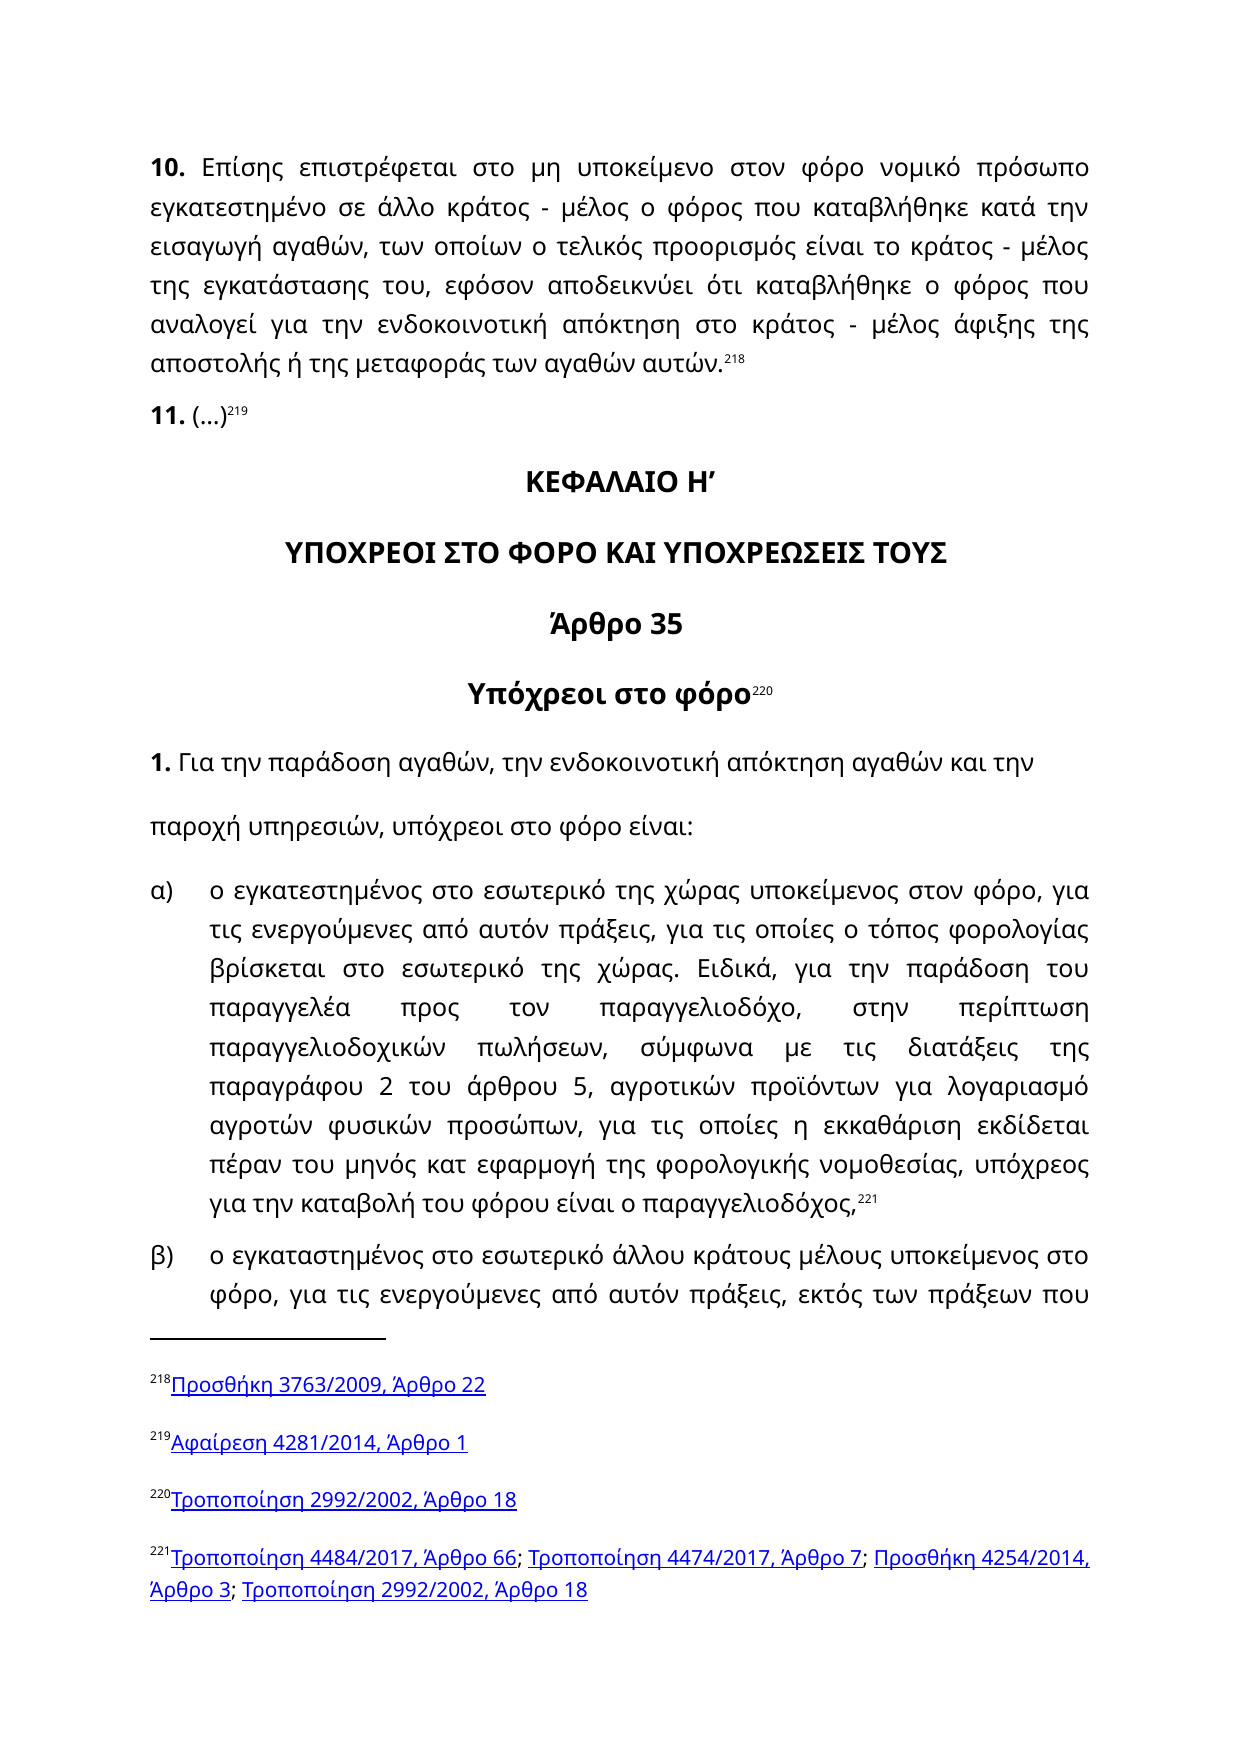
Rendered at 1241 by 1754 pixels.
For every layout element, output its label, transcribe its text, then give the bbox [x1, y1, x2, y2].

text 10. Επίσης επιστρέφεται στο μη υποκείμενο στον φόρο νομικό πρόσωπο εγκατεστημένο σε άλλο κράτος - μέλος ο φόρος που καταβλήθηκε κατά την εισαγωγή αγαθών, των οποίων ο τελικός προορισμός είναι το κράτος - μέλος της εγκατάστασης του, εφόσον αποδεικνύει ότι καταβλήθηκε ο φόρος που αναλογεί για την ενδοκοινοτική απόκτηση στο κράτος - μέλος άφιξης της αποστολής ή της μεταφοράς των αγαθών αυτών. [150, 150, 1090, 380]
text 1. Για την παράδοση αγαθών, την ενδοκοινοτική απόκτηση αγαθών και την [150, 744, 1090, 778]
text 11. (…) [150, 397, 1090, 432]
subtitle Υπόχρεοι στο φόρο [150, 673, 1090, 713]
subtitle Άρθρο 35 [150, 603, 1090, 643]
text παροχή υπηρεσιών, υπόχρεοι στο φόρο είναι: [150, 808, 1090, 842]
text Προσθήκη 3763/2009, Άρθρο 22 [150, 1370, 1090, 1398]
text Αφαίρεση 4281/2014, Άρθρο 1 [150, 1428, 1090, 1456]
subtitle ΥΠΟΧΡΕΟΙ ΣΤΟ ΦΟΡΟ ΚΑΙ ΥΠΟΧΡΕΩΣΕΙΣ ΤΟΥΣ [150, 532, 1090, 572]
list α) ο εγκατεστημένος στο εσωτερικό της χώρας υποκείμενος στον φόρο, για τις ενεργούμενες από αυτόν πράξεις, για τις οποίες ο τόπος φορολογίας βρίσκεται στο εσωτερικό της χώρας. Ειδικά, για την παράδοση του παραγγελέα προς τον παραγγελιοδόχο, στην περίπτωση παραγγελιοδοχικών πωλήσεων, σύμφωνα με τις διατάξεις της παραγράφου 2 του άρθρου 5, αγροτικών προϊόντων για λογαριασμό αγροτών φυσικών προσώπων, για τις οποίες η εκκαθάριση εκδίδεται πέραν του μηνός κατ εφαρμογή της φορολογικής νομοθεσίας, υπόχρεος για την καταβολή του φόρου είναι ο παραγγελιοδόχος, [150, 872, 1090, 1220]
text Τροποποίηση 2992/2002, Άρθρο 18 [150, 1485, 1090, 1514]
list β) ο εγκαταστημένος στο εσωτερικό άλλου κράτους μέλους υποκείμενος στο φόρο, για τις ενεργούμενες από αυτόν πράξεις, εκτός των πράξεων που [150, 1237, 1090, 1311]
text Τροποποίηση 4484/2017, Άρθρο 66; Τροποποίηση 4474/2017, Άρθρο 7; Προσθήκη 4254/2014, Άρθρο 3; Τροποποίηση 2992/2002, Άρθρο 18 [150, 1543, 1090, 1604]
subtitle ΚΕΦΑΛΑΙΟ Η’ [150, 462, 1090, 501]
